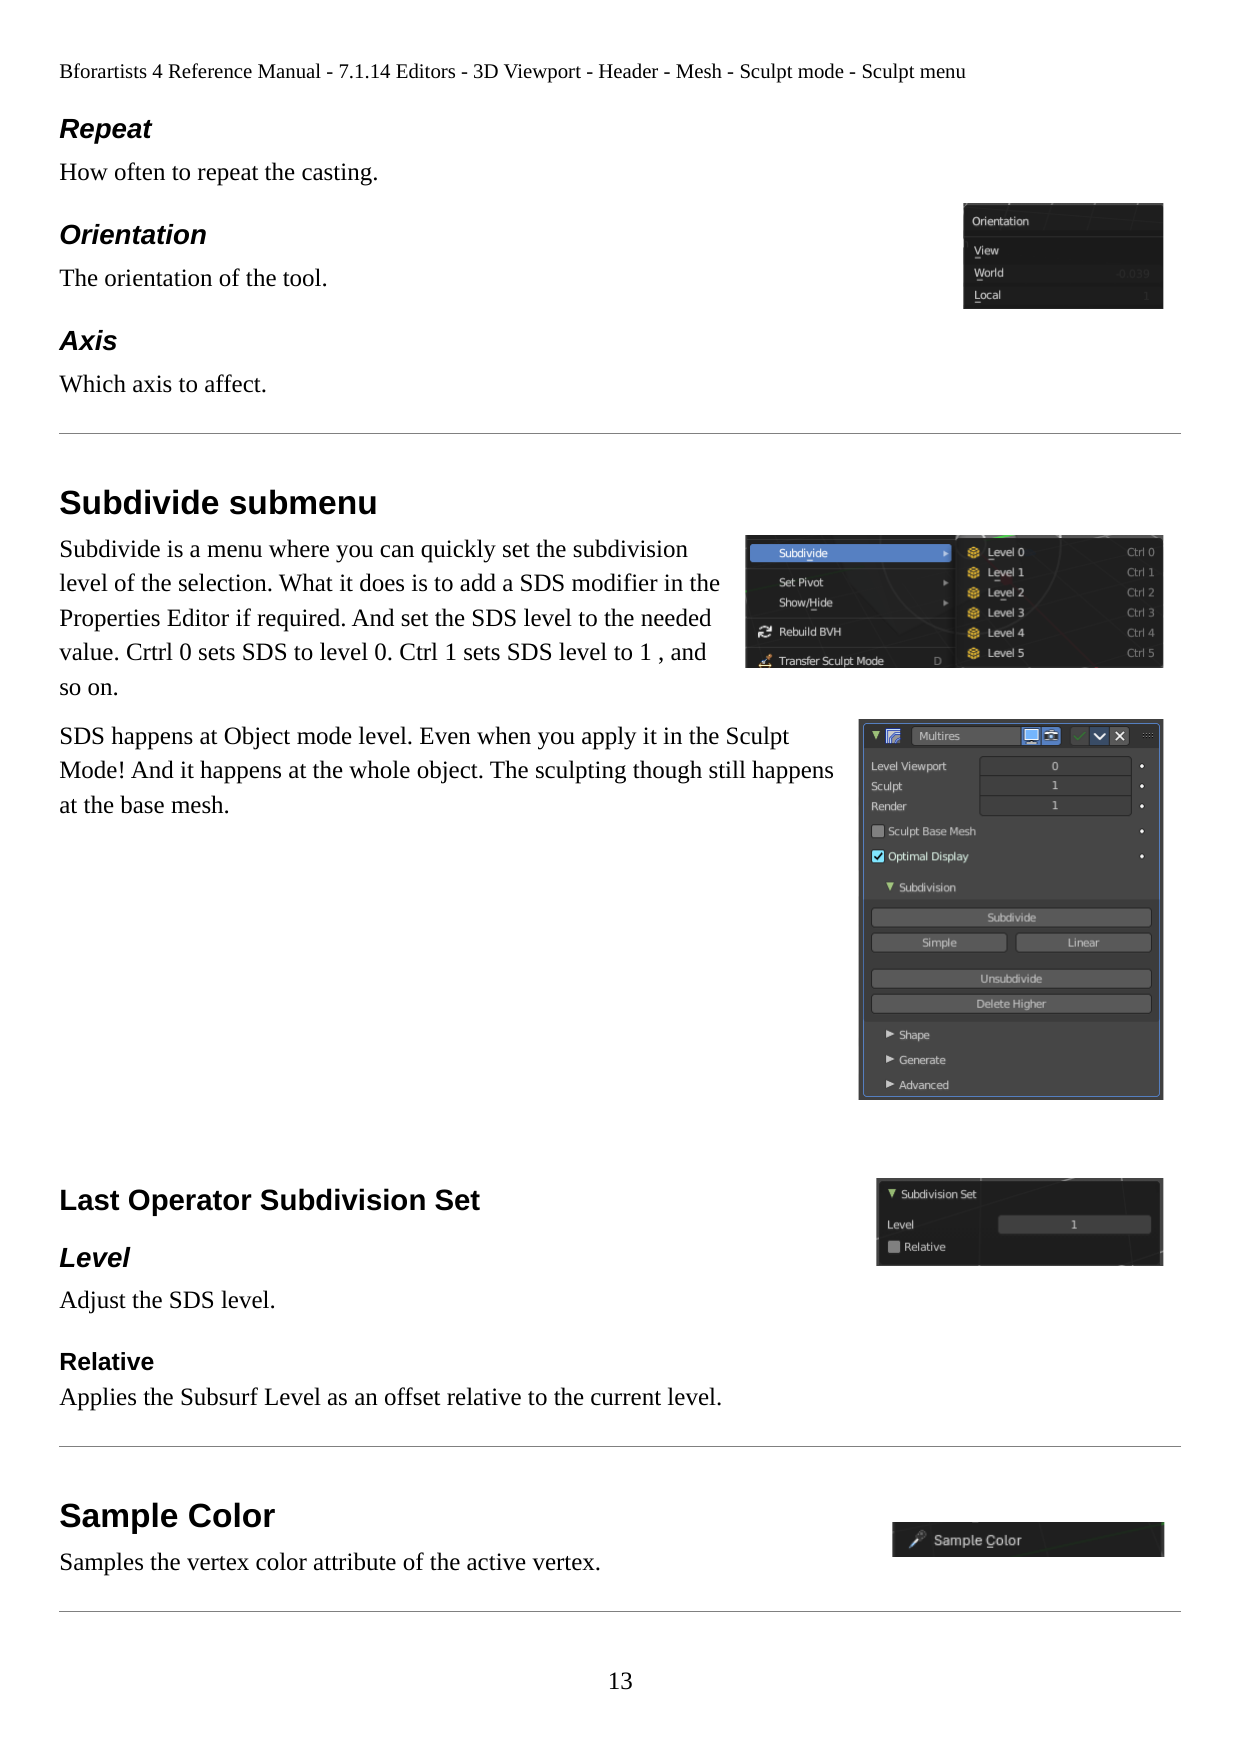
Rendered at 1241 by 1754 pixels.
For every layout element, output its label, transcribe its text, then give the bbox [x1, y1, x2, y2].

text Applies the Subsurf Level as an offset relative to the current level. [59, 1382, 1181, 1411]
subtitle Sample Color [59, 1496, 1181, 1535]
text Subdivide is a menu where you can quickly set the subdivision level of the selection. What it does is to add a SDS modifier in the Properties Editor if required. And set the SDS level to the needed value. Crtrl 0 sets SDS to level 0. Ctrl 1 sets SDS level to 1 , and so on. [59, 534, 1181, 701]
text Which axis to affect. [59, 369, 1181, 398]
picture [745, 535, 1164, 668]
subtitle Level [59, 1241, 1181, 1273]
text SDS happens at Object mode level. Even when you apply it in the Sculpt Mode! And it happens at the whole object. The sculpting though still happens at the base mesh. [59, 721, 858, 853]
subtitle Orientation [59, 218, 963, 250]
subtitle Axis [59, 324, 1181, 356]
text The orientation of the tool. [59, 263, 963, 292]
picture [963, 203, 1164, 309]
picture [876, 1178, 1164, 1266]
picture [892, 1522, 1165, 1557]
subtitle Subdivide submenu [59, 483, 1181, 522]
picture [858, 719, 1164, 1100]
subtitle Relative [59, 1347, 1181, 1376]
subtitle [1164, 218, 1181, 250]
subtitle Repeat [59, 113, 1181, 144]
subtitle Last Operator Subdivision Set [59, 1182, 876, 1216]
text How often to repeat the casting. [59, 157, 1181, 186]
text Samples the vertex color attribute of the active vertex. [59, 1547, 1181, 1576]
text Adjust the SDS level. [59, 1286, 1181, 1314]
